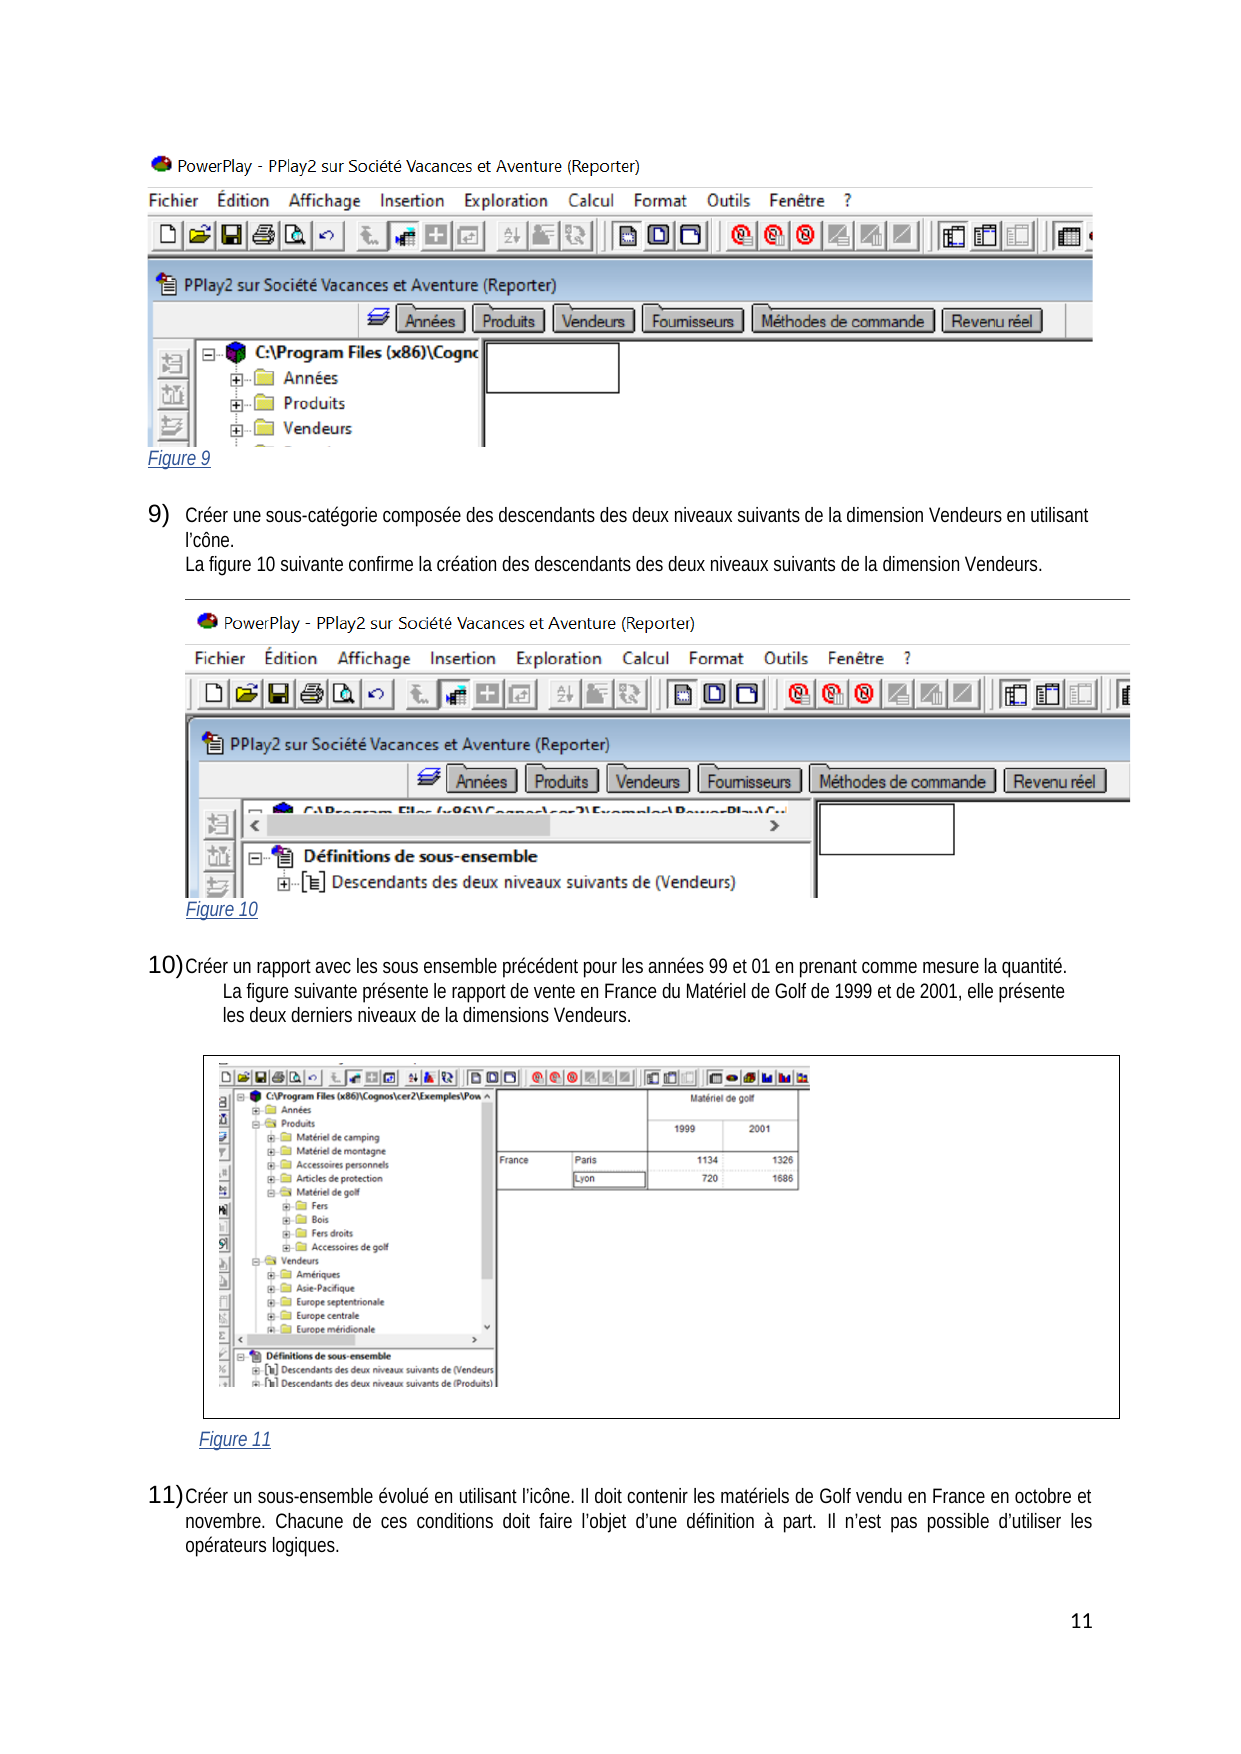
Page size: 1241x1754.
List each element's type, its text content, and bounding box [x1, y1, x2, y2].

list Créer un sous-ensemble évolué en utilisant l’icône. Il doit contenir les matériels de Golf vendu en France en octobre et novembre. Chacune de ces conditions doit faire l’objet d’une définition à part. Il n’est pas possible d’utiliser les opérateurs logiques. [148, 1480, 1093, 1557]
list Créer un rapport avec les sous ensemble précédent pour les années 99 et 01 en prenant comme mesure la quantité. [148, 950, 1093, 979]
text La figure 10 suivante confirme la création des descendants des deux niveaux suivants de la dimension Vendeurs. [185, 552, 1093, 576]
text La figure suivante présente le rapport de vente en France du Matériel de Golf de 1999 et de 2001, elle présente les deux derniers niveaux de la dimensions Vendeurs. [223, 979, 1093, 1027]
text Figure 9 [148, 447, 1093, 470]
text Figure 10 [148, 897, 1093, 921]
text Figure 11 [148, 1423, 1093, 1452]
list Créer une sous-catégorie composée des descendants des deux niveaux suivants de la dimension Vendeurs en utilisant l’cône. [148, 499, 1093, 552]
